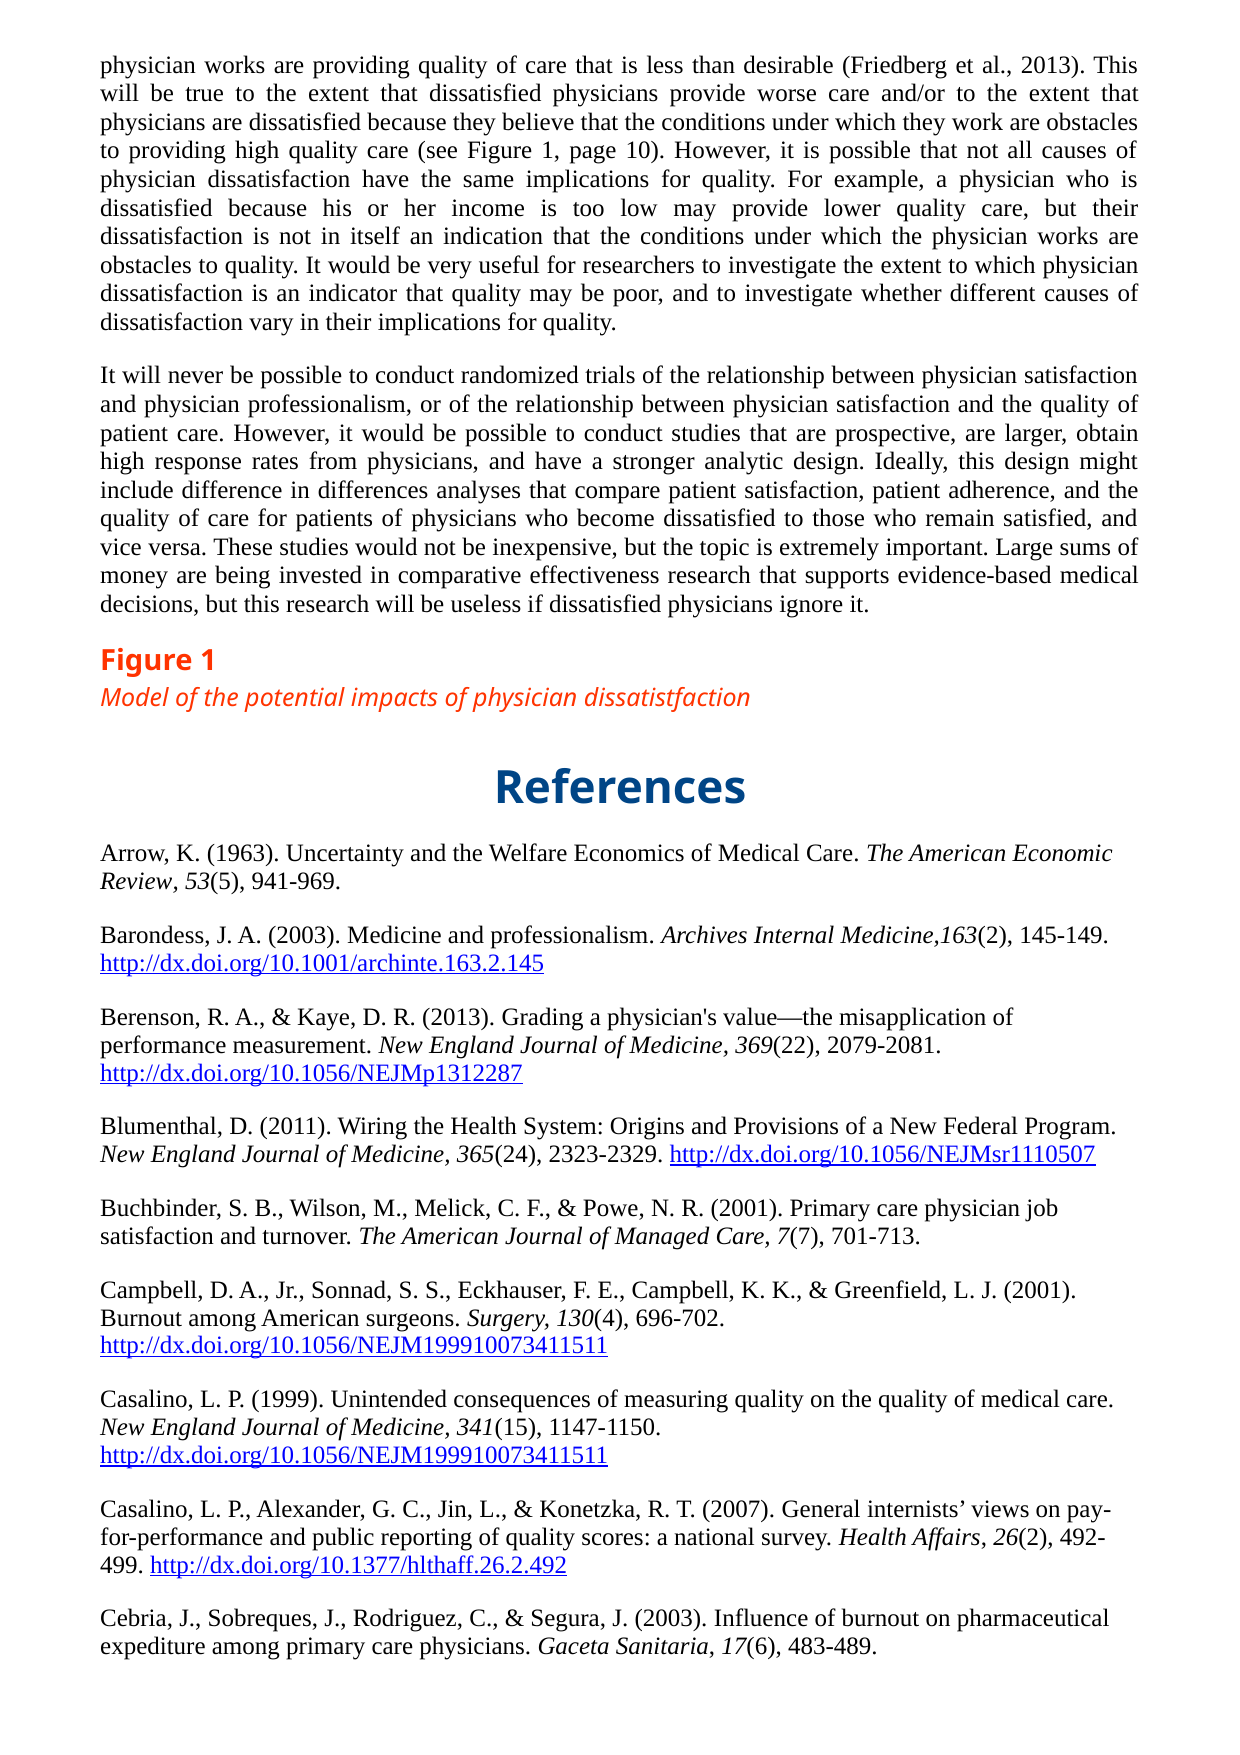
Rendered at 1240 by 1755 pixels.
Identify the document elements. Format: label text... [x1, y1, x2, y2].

subtitle References [100, 763, 1139, 813]
text Model of the potential impacts of physician dissatistfaction [100, 676, 1139, 713]
text Casalino, L. P., Alexander, G. C., Jin, L., & Konetzka, R. T. (2007). General internists’ views on pay-for-performance and public reporting of quality scores: a national survey. Health Affairs, 26(2), 492-499. http://dx.doi.org/10.1377/hlthaff.26.2.492 [100, 1494, 1139, 1578]
text Blumenthal, D. (2011). Wiring the Health System: Origins and Provisions of a New Federal Program. New England Journal of Medicine, 365(24), 2323-2329. http://dx.doi.org/10.1056/NEJMsr1110507 [100, 1111, 1139, 1168]
text Berenson, R. A., & Kaye, D. R. (2013). Grading a physician's value—the misapplication of performance measurement. New England Journal of Medicine, 369(22), 2079-2081. http://dx.doi.org/10.1056/NEJMp1312287 [100, 1002, 1139, 1086]
text Arrow, K. (1963). Uncertainty and the Welfare Economics of Medical Care. The American Economic Review, 53(5), 941-969. [100, 838, 1139, 895]
text It will never be possible to conduct randomized trials of the relationship between physician satisfaction and physician professionalism, or of the relationship between physician satisfaction and the quality of patient care. However, it would be possible to conduct studies that are prospective, are larger, obtain high response rates from physicians, and have a stronger analytic design. Ideally, this design might include difference in differences analyses that compare patient satisfaction, patient adherence, and the quality of care for patients of physicians who become dissatisfied to those who remain satisfied, and vice versa. These studies would not be inexpensive, but the topic is extremely important. Large sums of money are being invested in comparative effectiveness research that supports evidence-based medical decisions, but this research will be useless if dissatisfied physicians ignore it. [100, 361, 1139, 618]
text Cebria, J., Sobreques, J., Rodriguez, C., & Segura, J. (2003). Influence of burnout on pharmaceutical expediture among primary care physicians. Gaceta Sanitaria, 17(6), 483-489. [100, 1603, 1139, 1660]
text Figure 1 [100, 647, 1139, 676]
text physician works are providing quality of care that is less than desirable (Friedberg et al., 2013). This will be true to the extent that dissatisfied physicians provide worse care and/or to the extent that physicians are dissatisfied because they believe that the conditions under which they work are obstacles to providing high quality care (see Figure 1, page 10). However, it is possible that not all causes of physician dissatisfaction have the same implications for quality. For example, a physician who is dissatisfied because his or her income is too low may provide lower quality care, but their dissatisfaction is not in itself an indication that the conditions under which the physician works are obstacles to quality. It would be very useful for researchers to investigate the extent to which physician dissatisfaction is an indicator that quality may be poor, and to investigate whether different causes of dissatisfaction vary in their implications for quality. [100, 50, 1139, 336]
text Buchbinder, S. B., Wilson, M., Melick, C. F., & Powe, N. R. (2001). Primary care physician job satisfaction and turnover. The American Journal of Managed Care, 7(7), 701-713. [100, 1193, 1139, 1250]
text Casalino, L. P. (1999). Unintended consequences of measuring quality on the quality of medical care. New England Journal of Medicine, 341(15), 1147-1150. http://dx.doi.org/10.1056/NEJM199910073411511 [100, 1384, 1139, 1469]
text Barondess, J. A. (2003). Medicine and professionalism. Archives Internal Medicine,163(2), 145-149. http://dx.doi.org/10.1001/archinte.163.2.145 [100, 920, 1139, 977]
text Campbell, D. A., Jr., Sonnad, S. S., Eckhauser, F. E., Campbell, K. K., & Greenfield, L. J. (2001). Burnout among American surgeons. Surgery, 130(4), 696-702. http://dx.doi.org/10.1056/NEJM199910073411511 [100, 1275, 1139, 1359]
